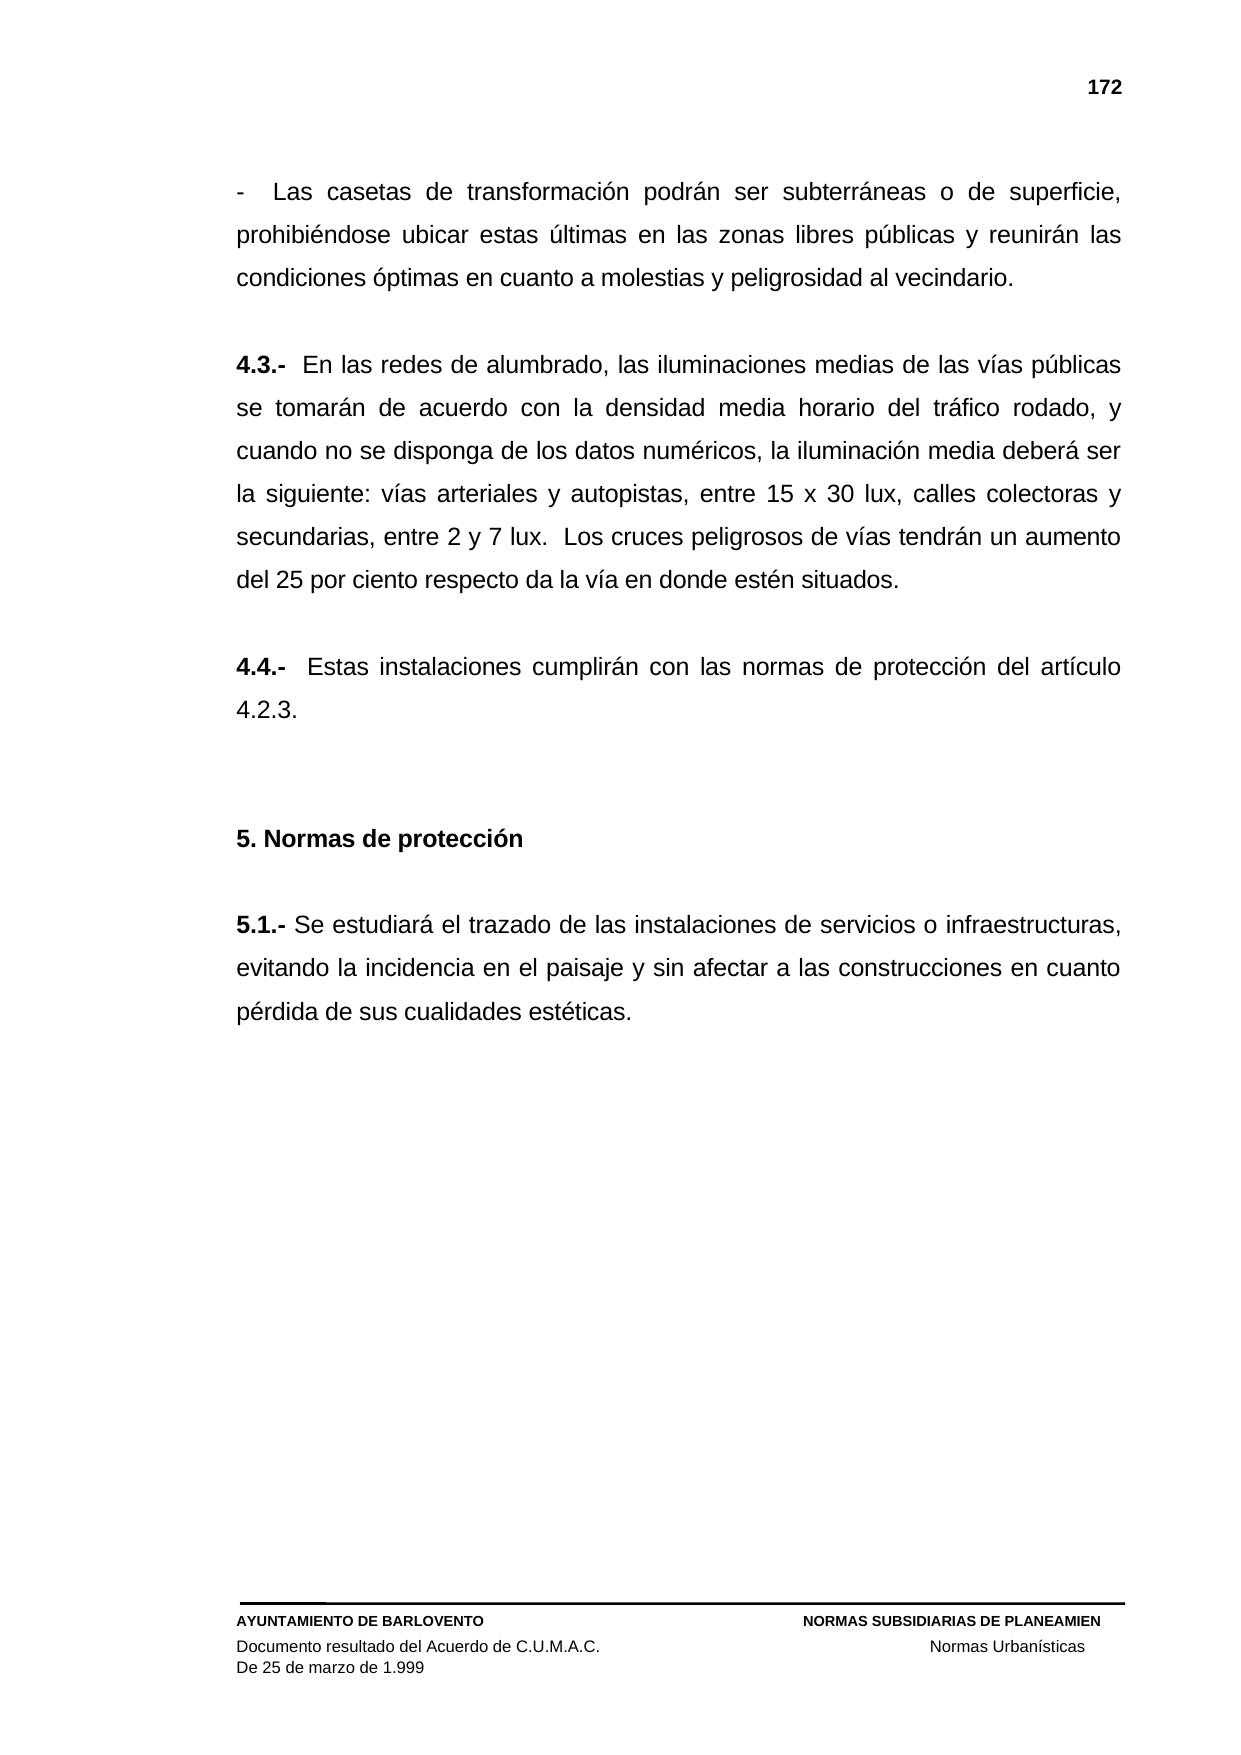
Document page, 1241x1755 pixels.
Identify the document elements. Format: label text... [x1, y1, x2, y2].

text 4.4.‑ Estas instalaciones cumplirán con las normas de protección del artículo 4.2.3. [236, 652, 1122, 723]
text 5. Normas de protección [236, 824, 1122, 853]
text 5.1.‑ Se estudiará el trazado de las instalaciones de servicios o infraestructuras, evitando la incidencia en el paisaje y sin afectar a las construcciones en cuanto pérdida de sus cualidades estéticas. [236, 910, 1122, 1025]
text ‑ Las casetas de transformación podrán ser subterráneas o de superficie, prohibiéndose ubicar estas últimas en las zonas libres públicas y reunirán las condiciones óptimas en cuanto a molestias y peligrosidad al vecindario. [236, 177, 1122, 292]
text 4.3.‑ En las redes de alumbrado, las iluminaciones medias de las vías públicas se tomarán de acuerdo con la densidad media horario del tráfico rodado, y cuando no se disponga de los datos numéricos, la iluminación media deberá ser la siguiente: vías arteriales y autopistas, entre 15 x 30 lux, calles colectoras y secundarias, entre 2 y 7 lux. Los cruces peligrosos de vías tendrán un aumento del 25 por ciento respecto da la vía en donde estén situados. [236, 350, 1122, 594]
